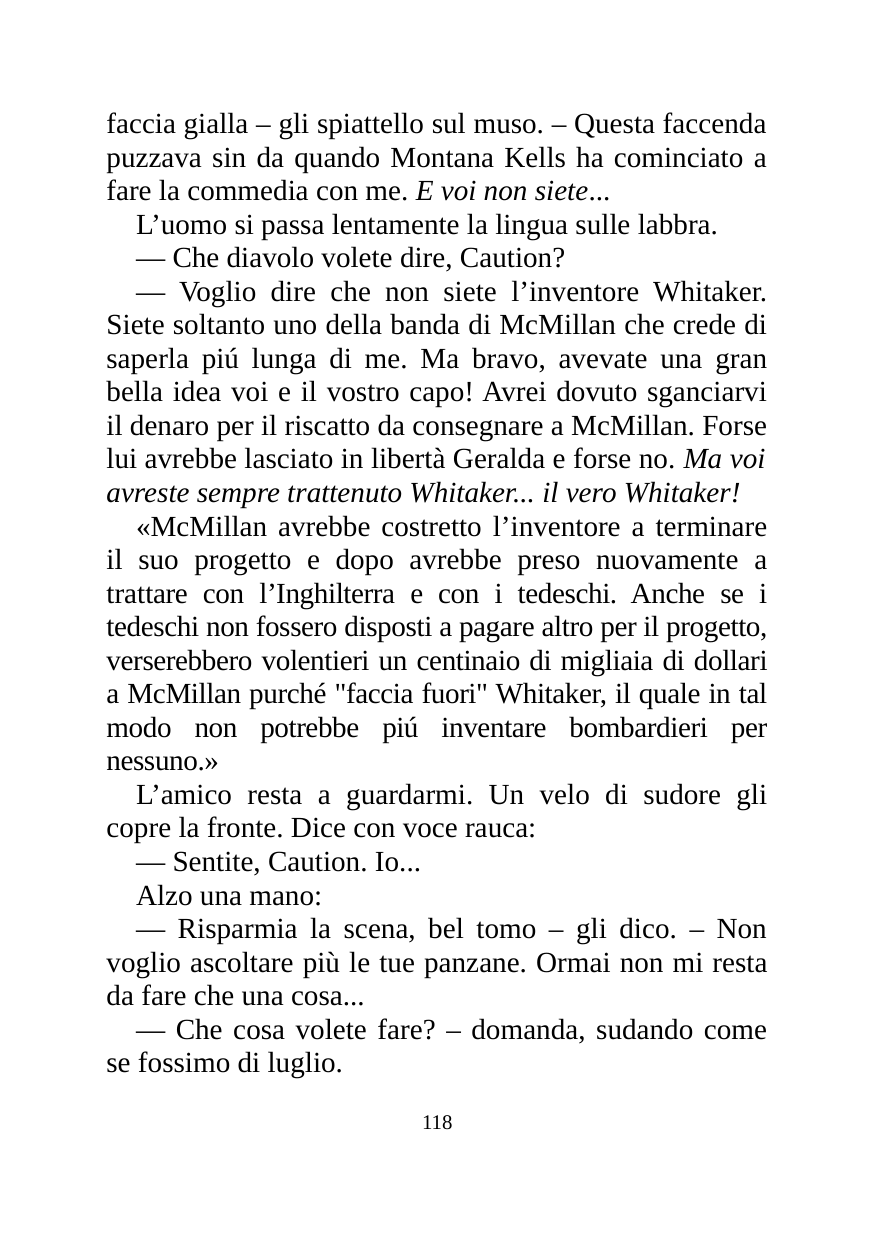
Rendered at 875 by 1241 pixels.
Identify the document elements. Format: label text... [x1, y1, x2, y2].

text «McMillan avrebbe costretto l’inventore a terminare il suo progetto e dopo avrebbe preso nuovamente a trattare con l’Inghilterra e con i tedeschi. Anche se i tedeschi non fossero disposti a pagare altro per il progetto, verserebbero volentieri un centinaio di migliaia di dollari a McMillan purché "faccia fuori" Whitaker, il quale in tal modo non potrebbe piú inventare bombardieri per nessuno.» [106, 509, 768, 777]
text — Sentite, Caution. Io... [106, 844, 768, 878]
text — Che cosa volete fare? – domanda, sudando come se fossimo di luglio. [106, 1012, 768, 1079]
text L’amico resta a guardarmi. Un velo di sudore gli copre la fronte. Dice con voce rauca: [106, 777, 768, 844]
text L’uomo si passa lentamente la lingua sulle labbra. [106, 207, 768, 240]
text — Voglio dire che non siete l’inventore Whitaker. Siete soltanto uno della banda di McMillan che crede di saperla piú lunga di me. Ma bravo, avevate una gran bella idea voi e il vostro capo! Avrei dovuto sganciarvi il denaro per il riscatto da consegnare a McMillan. Forse lui avrebbe lasciato in libertà Geralda e forse no. Ma voi avreste sempre trattenuto Whitaker... il vero Whitaker! [106, 274, 768, 509]
text — Risparmia la scena, bel tomo – gli dico. – Non voglio ascoltare più le tue panzane. Ormai non mi resta da fare che una cosa... [106, 911, 768, 1012]
text faccia gialla – gli spiattello sul muso. – Questa faccenda puzzava sin da quando Montana Kells ha cominciato a fare la commedia con me. E voi non siete... [106, 106, 768, 207]
text — Che diavolo volete dire, Caution? [106, 240, 768, 274]
text Alzo una mano: [106, 878, 768, 911]
